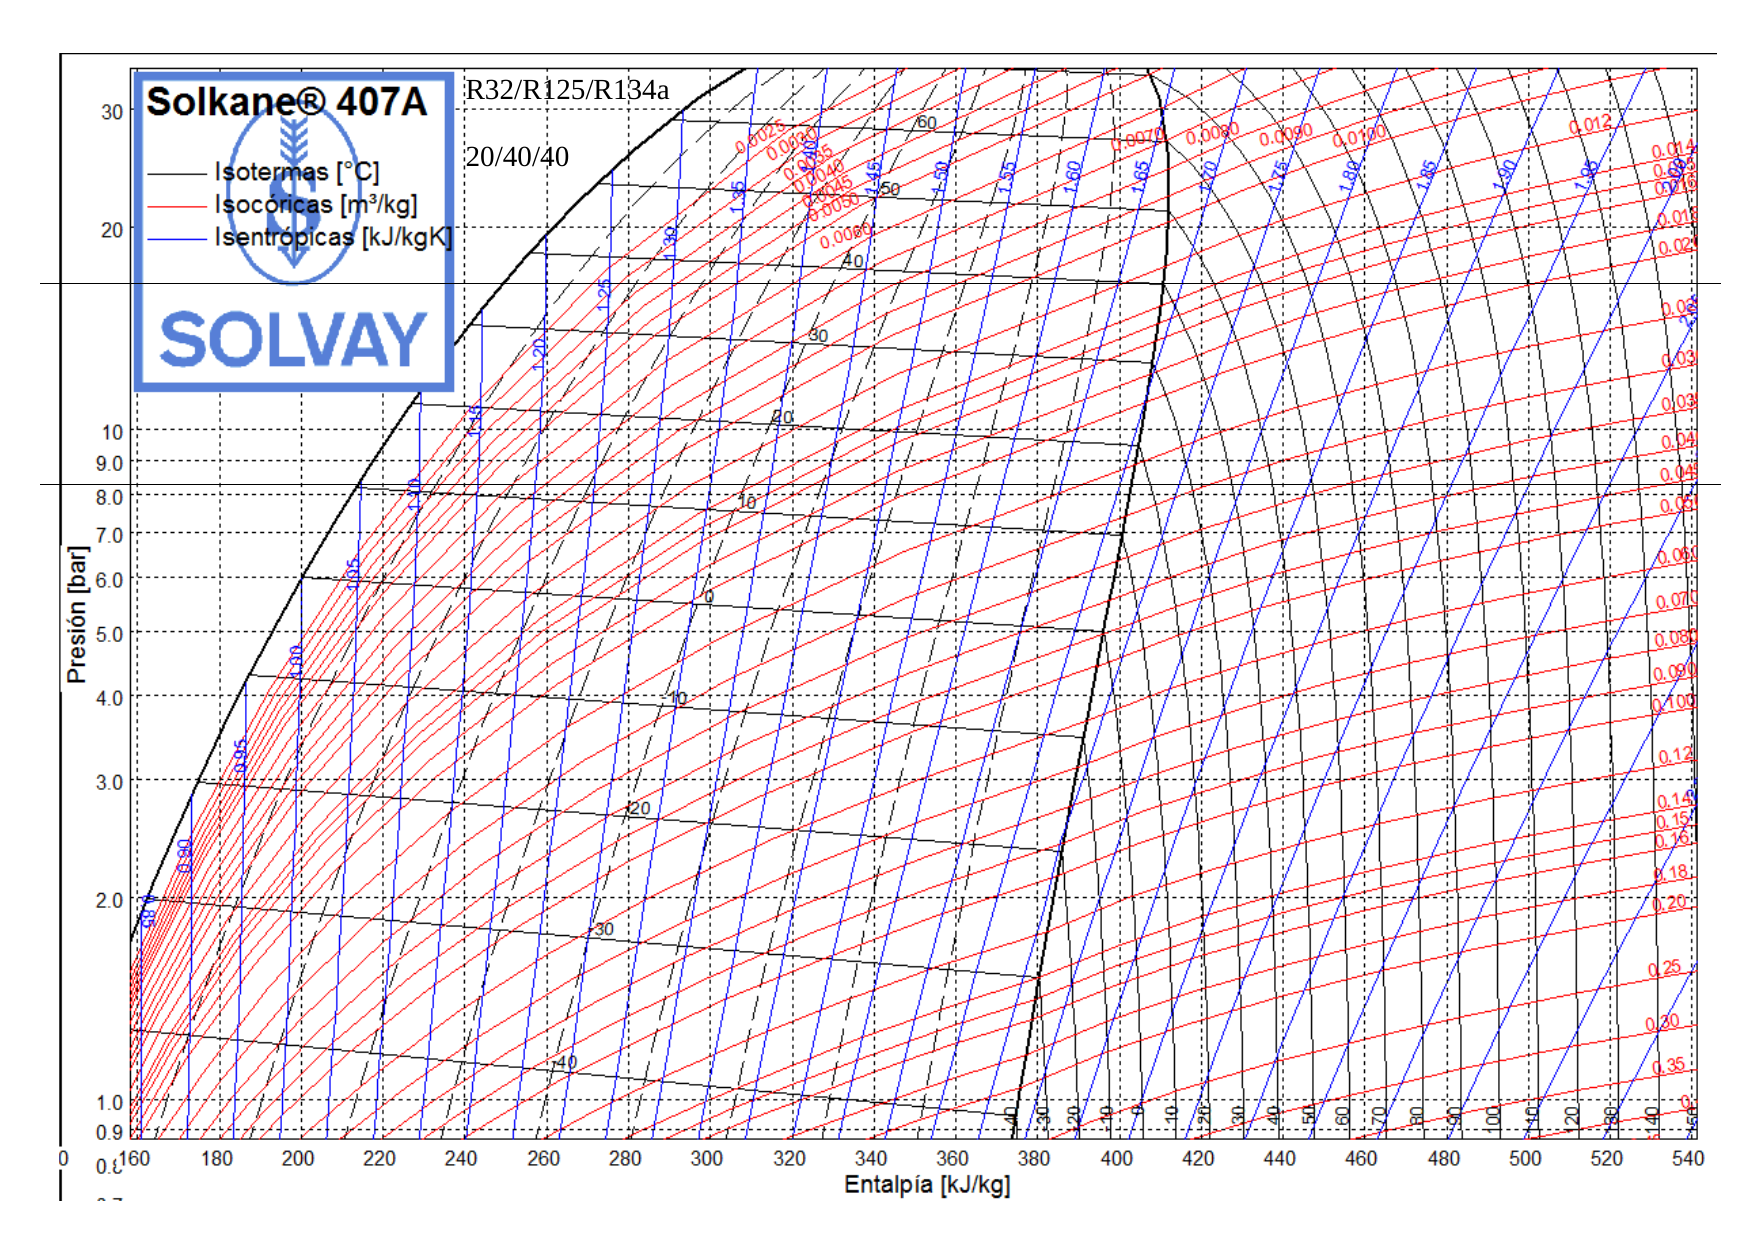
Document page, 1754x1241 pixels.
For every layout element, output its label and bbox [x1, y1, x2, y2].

picture [58, 485, 1717, 1201]
picture [58, 284, 1717, 484]
picture [58, 53, 1717, 283]
